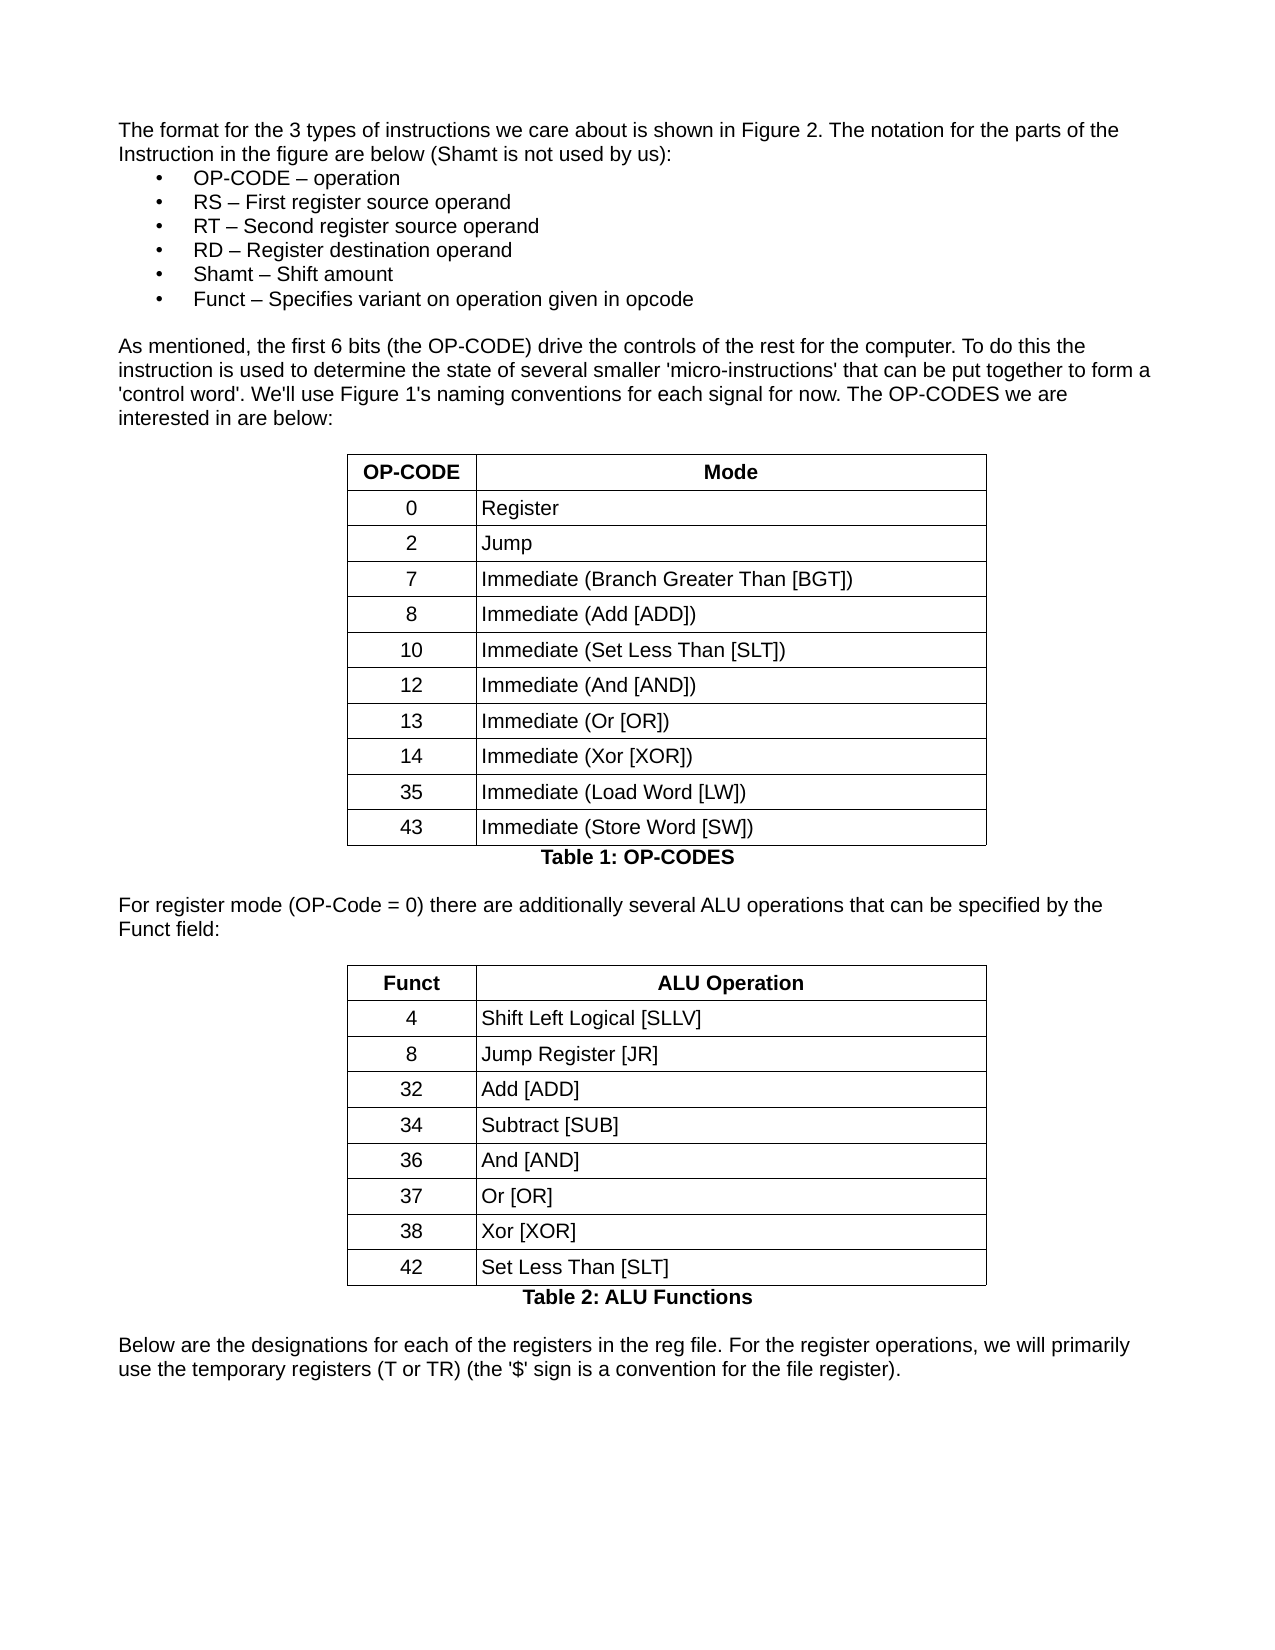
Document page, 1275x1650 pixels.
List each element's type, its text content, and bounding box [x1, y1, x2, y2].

table_cell Immediate (Branch Greater Than [BGT]) [477, 562, 986, 596]
table_cell 32 [348, 1072, 476, 1107]
table_cell 42 [348, 1250, 476, 1284]
table_cell Shift Left Logical [SLLV] [477, 1001, 986, 1036]
table_header Mode [477, 455, 986, 490]
list RD – Register destination operand [156, 238, 1157, 262]
list RT – Second register source operand [156, 214, 1157, 238]
table_cell 7 [348, 562, 476, 596]
table_cell 2 [348, 526, 476, 561]
table_cell And [AND] [477, 1144, 986, 1178]
list OP-CODE – operation [156, 166, 1157, 190]
table_cell 34 [348, 1108, 476, 1142]
text Table 1: OP-CODES [118, 845, 1157, 869]
table_cell Immediate (Load Word [LW]) [477, 775, 986, 809]
table_cell 14 [348, 739, 476, 774]
table_cell 35 [348, 775, 476, 809]
table_cell Set Less Than [SLT] [477, 1250, 986, 1284]
table_cell Immediate (Add [ADD]) [477, 597, 986, 632]
table_cell Immediate (Set Less Than [SLT]) [477, 633, 986, 667]
table_cell Jump [477, 526, 986, 561]
list Funct – Specifies variant on operation given in opcode [156, 286, 1157, 310]
text Below are the designations for each of the registers in the reg file. For the register operations, we will primarily use the temporary registers (T or TR) (the '$' sign is a convention for the file register). [118, 1332, 1157, 1380]
table_cell 4 [348, 1001, 476, 1036]
text The format for the 3 types of instructions we care about is shown in Figure 2. The notation for the parts of the Instruction in the figure are below (Shamt is not used by us): [118, 118, 1157, 166]
text Table 2: ALU Functions [118, 1284, 1157, 1308]
table_cell Immediate (Xor [XOR]) [477, 739, 986, 774]
table_cell Or [OR] [477, 1179, 986, 1213]
text For register mode (OP-Code = 0) there are additionally several ALU operations that can be specified by the Funct field: [118, 893, 1157, 941]
table_cell 10 [348, 633, 476, 667]
list Shamt – Shift amount [156, 262, 1157, 286]
table_cell Add [ADD] [477, 1072, 986, 1107]
text As mentioned, the first 6 bits (the OP-CODE) drive the controls of the rest for the computer. To do this the instruction is used to determine the state of several smaller 'micro-instructions' that can be put together to form a 'control word'. We'll use Figure 1's naming conventions for each signal for now. The OP-CODES we are interested in are below: [118, 334, 1157, 430]
table_cell Jump Register [JR] [477, 1037, 986, 1071]
table_cell Register [477, 491, 986, 525]
table_cell 36 [348, 1144, 476, 1178]
table_cell 38 [348, 1215, 476, 1249]
table_cell 43 [348, 810, 476, 845]
table_cell Immediate (Store Word [SW]) [477, 810, 986, 845]
table_cell Immediate (Or [OR]) [477, 704, 986, 738]
table_cell 0 [348, 491, 476, 525]
table_cell 8 [348, 597, 476, 632]
table_header Funct [348, 966, 476, 1000]
list RS – First register source operand [156, 190, 1157, 214]
table_cell 8 [348, 1037, 476, 1071]
table_cell 12 [348, 668, 476, 703]
table_cell Xor [XOR] [477, 1215, 986, 1249]
table_header OP-CODE [348, 455, 476, 490]
table_cell 37 [348, 1179, 476, 1213]
table_cell 13 [348, 704, 476, 738]
table_cell Subtract [SUB] [477, 1108, 986, 1142]
table_cell Immediate (And [AND]) [477, 668, 986, 703]
table_header ALU Operation [477, 966, 986, 1000]
